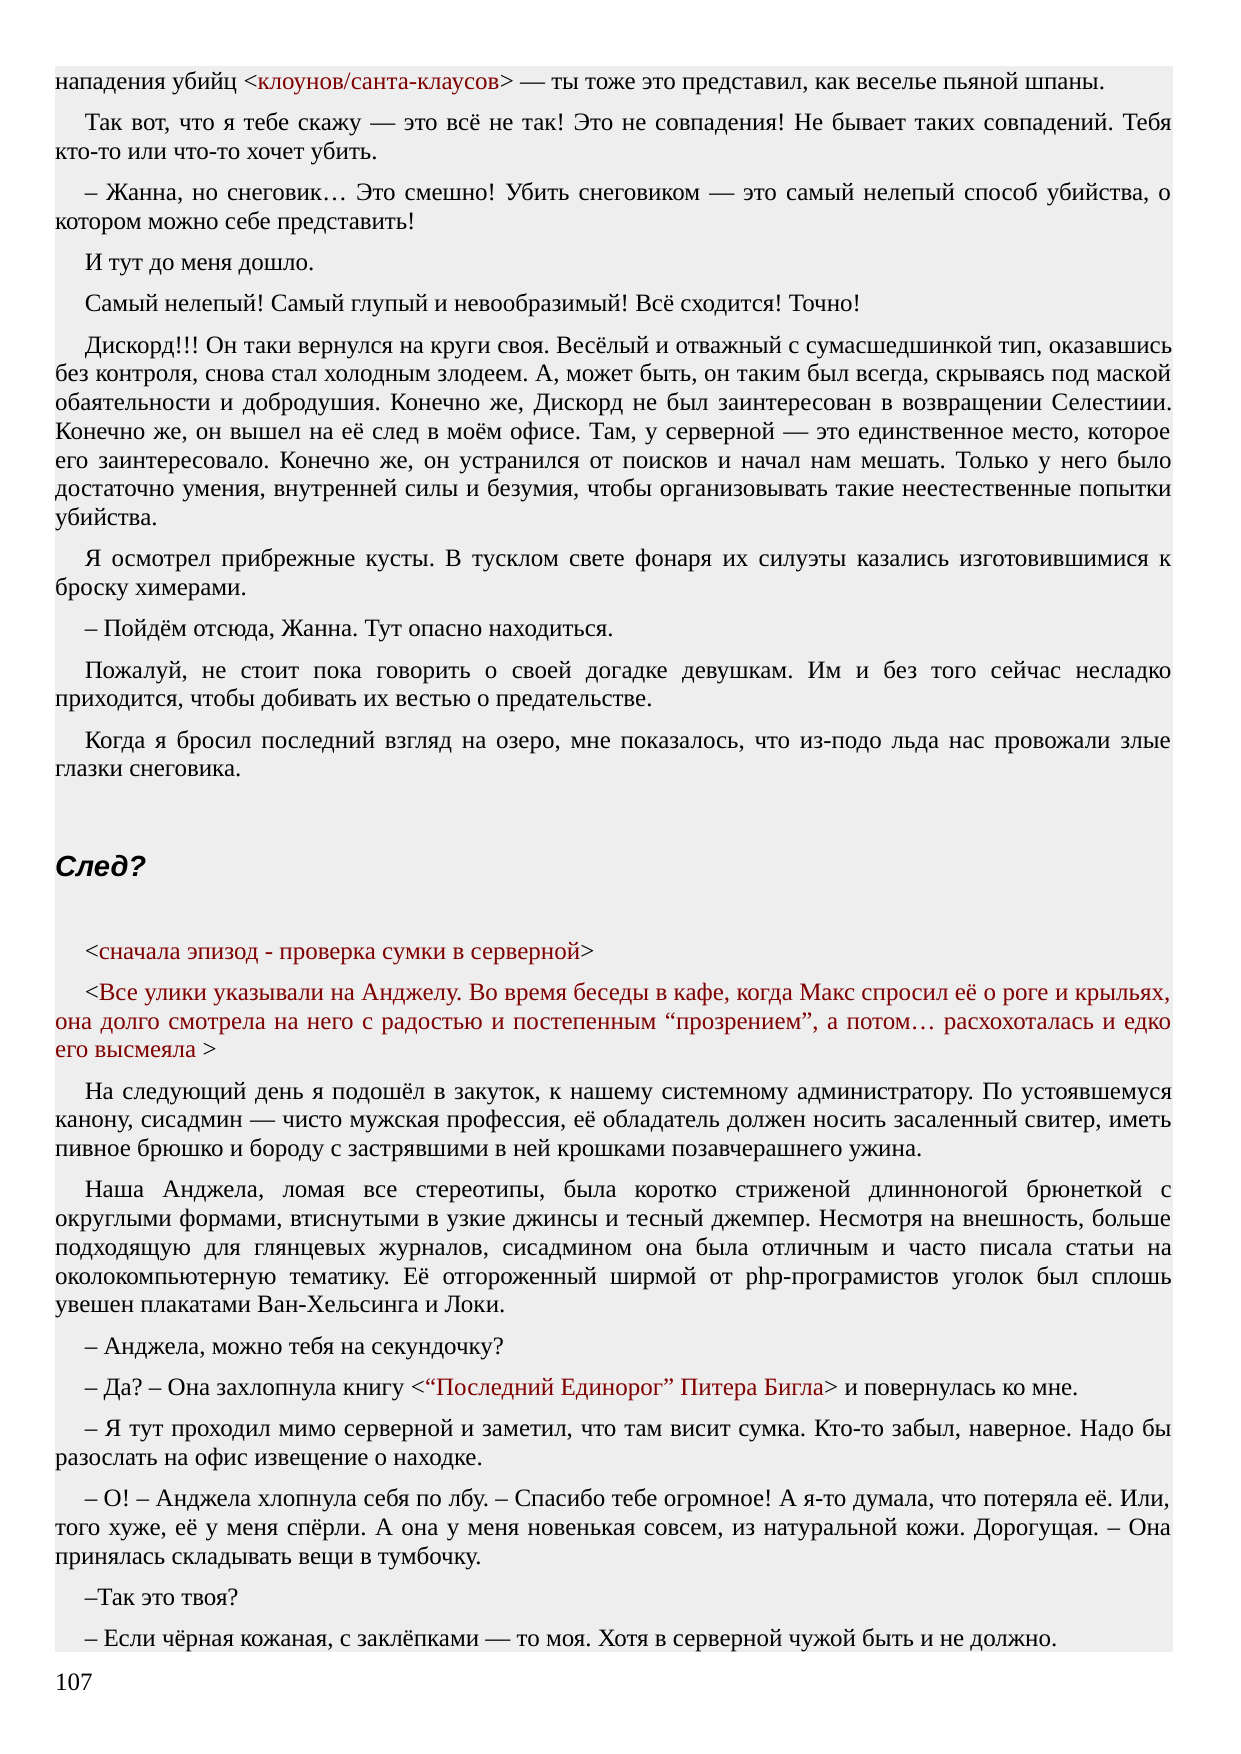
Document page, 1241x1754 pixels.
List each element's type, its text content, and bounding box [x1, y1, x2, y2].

text – Да? – Она захлопнула книгу <“Последний Единорог” Питера Бигла> и повернулась ко мне. [55, 1372, 1173, 1401]
text <сначала эпизод - проверка сумки в серверной> [55, 936, 1173, 964]
text Пожалуй, не стоит пока говорить о своей догадке девушкам. Им и без того сейчас несладко приходится, чтобы добивать их вестью о предательстве. [55, 655, 1173, 712]
text – Жанна, но снеговик… Это смешно! Убить снеговиком — это самый нелепый способ убийства, о котором можно себе представить! [55, 177, 1173, 235]
text Так вот, что я тебе скажу — это всё не так! Это не совпадения! Не бывает таких совпадений. Тебя кто-то или что-то хочет убить. [55, 107, 1173, 165]
text – Пойдём отсюда, Жанна. Тут опасно находиться. [55, 613, 1173, 642]
text – О! – Анджела хлопнула себя по лбу. – Спасибо тебе огромное! А я-то думала, что потеряла её. Или, того хуже, её у меня спёрли. А она у меня новенькая совсем, из натуральной кожи. Дорогущая. – Она принялась складывать вещи в тумбочку. [55, 1483, 1173, 1569]
text Я осмотрел прибрежные кусты. В тусклом свете фонаря их силуэты казались изготовившимися к броску химерами. [55, 543, 1173, 601]
text нападения убийц <клоунов/санта-клаусов> — ты тоже это представил, как веселье пьяной шпаны. [55, 66, 1173, 95]
text Наша Анджела, ломая все стереотипы, была коротко стриженой длинноногой брюнеткой с округлыми формами, втиснутыми в узкие джинсы и тесный джемпер. Несмотря на внешность, больше подходящую для глянцевых журналов, сисадмином она была отличным и часто писала статьи на околокомпьютерную тематику. Её отгороженный ширмой от php-програмистов уголок был сплошь увешен плакатами Ван-Хельсинга и Локи. [55, 1174, 1173, 1318]
text И тут до меня дошло. [55, 247, 1173, 276]
text – Анджела, можно тебя на секундочку? [55, 1331, 1173, 1359]
text Когда я бросил последний взгляд на озеро, мне показалось, что из-подо льда нас провожали злые глазки снеговика. [55, 725, 1173, 782]
text Дискорд!!! Он таки вернулся на круги своя. Весёлый и отважный с сумасшедшинкой тип, оказавшись без контроля, снова стал холодным злодеем. А, может быть, он таким был всегда, скрываясь под маской обаятельности и добродушия. Конечно же, Дискорд не был заинтересован в возвращении Селестиии. Конечно же, он вышел на её след в моём офисе. Там, у серверной — это единственное место, которое его заинтересовало. Конечно же, он устранился от поисков и начал нам мешать. Только у него было достаточно умения, внутренней силы и безумия, чтобы организовывать такие неестественные попытки убийства. [55, 330, 1173, 531]
text – Если чёрная кожаная, с заклёпками — то моя. Хотя в серверной чужой быть и не должно. [55, 1623, 1173, 1652]
subtitle След? [55, 848, 1173, 882]
text <Все улики указывали на Анджелу. Во время беседы в кафе, когда Макс спросил её о роге и крыльях, она долго смотрела на него с радостью и постепенным “прозрением”, а потом… расхохоталась и едко его высмеяла > [55, 977, 1173, 1063]
text Самый нелепый! Самый глупый и невообразимый! Всё сходится! Точно! [55, 288, 1173, 317]
text На следующий день я подошёл в закуток, к нашему системному администратору. По устоявшемуся канону, сисадмин — чисто мужская профессия, её обладатель должен носить засаленный свитер, иметь пивное брюшко и бороду с застрявшими в ней крошками позавчерашнего ужина. [55, 1076, 1173, 1162]
text – Я тут проходил мимо серверной и заметил, что там висит сумка. Кто-то забыл, наверное. Надо бы разослать на офис извещение о находке. [55, 1413, 1173, 1471]
text –Так это твоя? [55, 1582, 1173, 1611]
